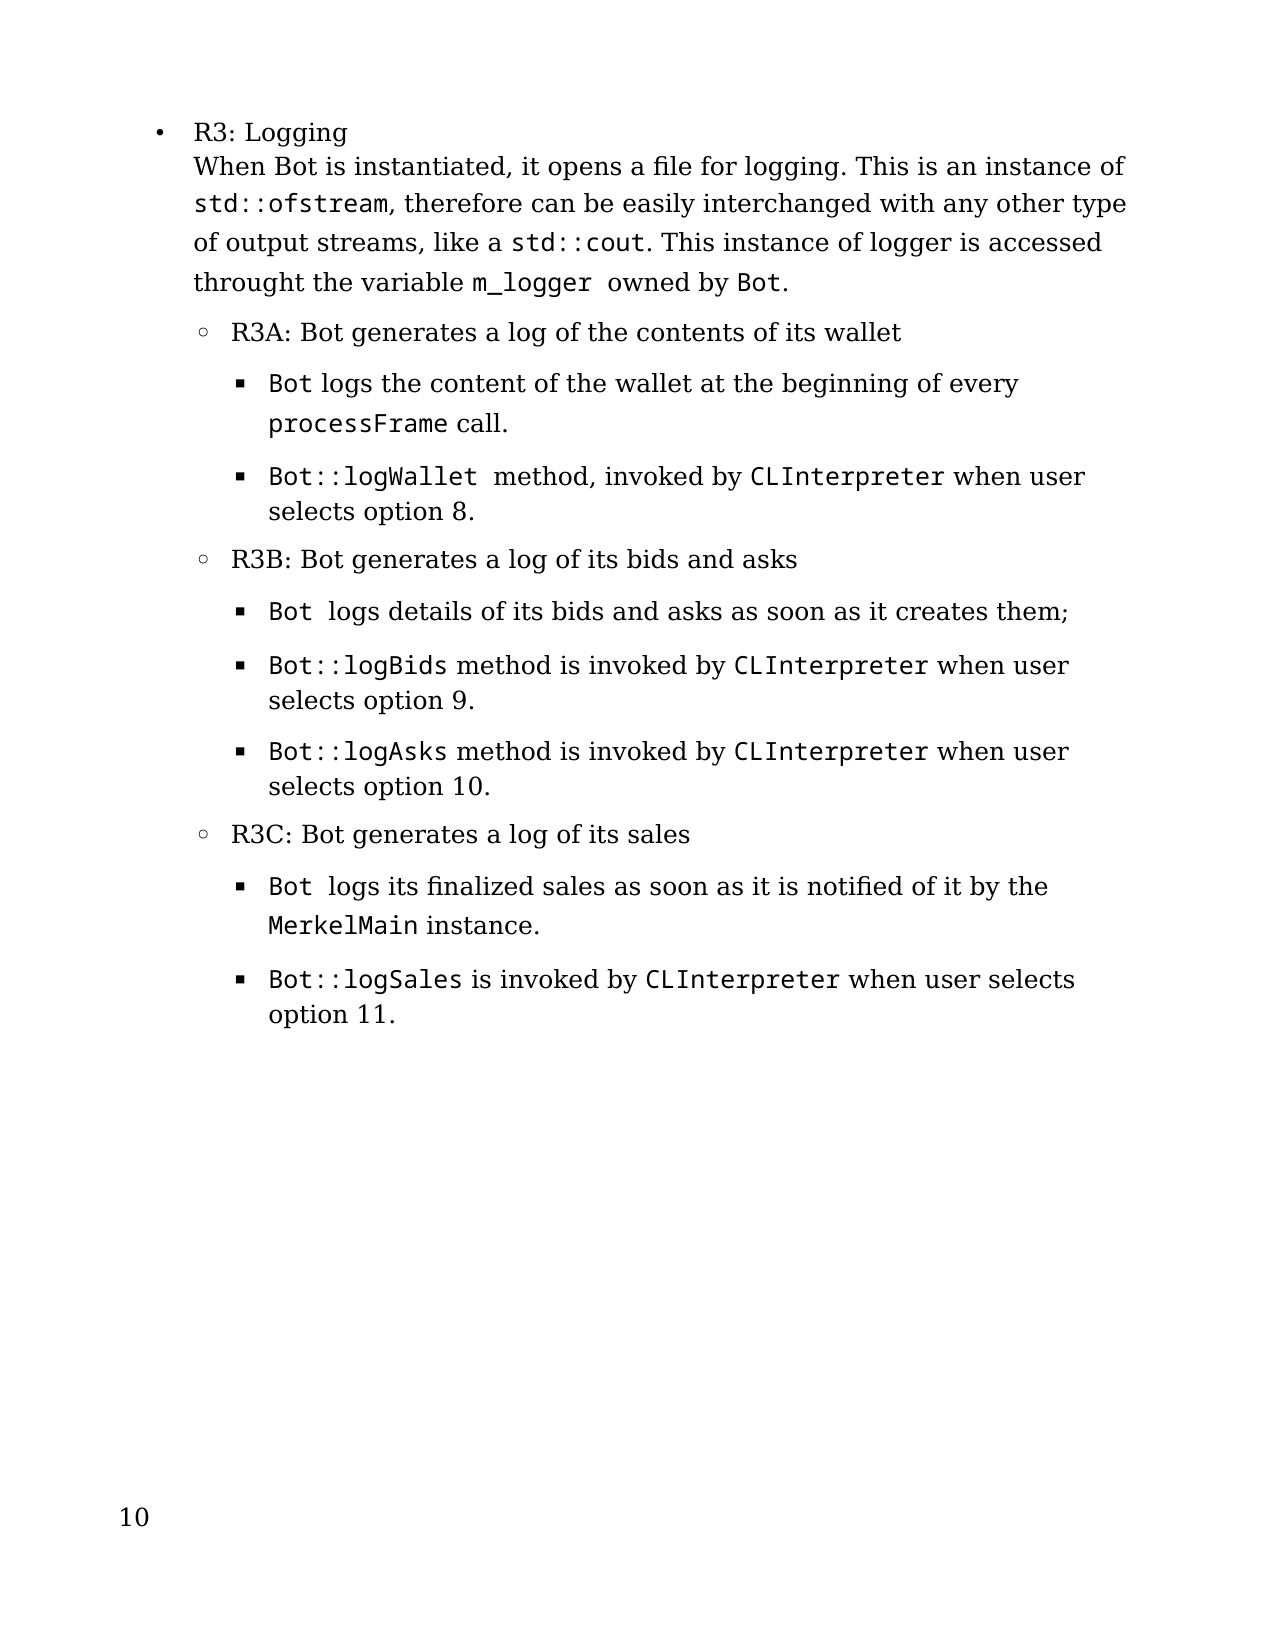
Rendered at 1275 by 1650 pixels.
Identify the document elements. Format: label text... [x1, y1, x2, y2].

list Bot logs details of its bids and asks as soon as it creates them; [231, 594, 1157, 628]
list Bot logs its finalized sales as soon as it is notified of it by the MerkelMain instance. [231, 869, 1157, 942]
list Bot::logSales is invoked by CLInterpreter when user selects option 11. [231, 962, 1157, 1029]
list R3B: Bot generates a log of its bids and asks [193, 546, 1157, 575]
list R3A: Bot generates a log of the contents of its wallet [193, 318, 1157, 347]
list R3: Logging When Bot is instantiated, it opens a file for logging. This is an instance of std::ofstream, therefore can be easily interchanged with any other type of output streams, like a std::cout. This instance of logger is accessed throught the variable m_logger owned by Bot. [156, 118, 1157, 298]
list Bot::logWallet method, invoked by CLInterpreter when user selects option 8. [231, 459, 1157, 527]
list Bot::logBids method is invoked by CLInterpreter when user selects option 9. [231, 647, 1157, 715]
list Bot logs the content of the wallet at the beginning of every processFrame call. [231, 366, 1157, 439]
list R3C: Bot generates a log of its sales [193, 821, 1157, 850]
list Bot::logAsks method is invoked by CLInterpreter when user selects option 10. [231, 734, 1157, 802]
